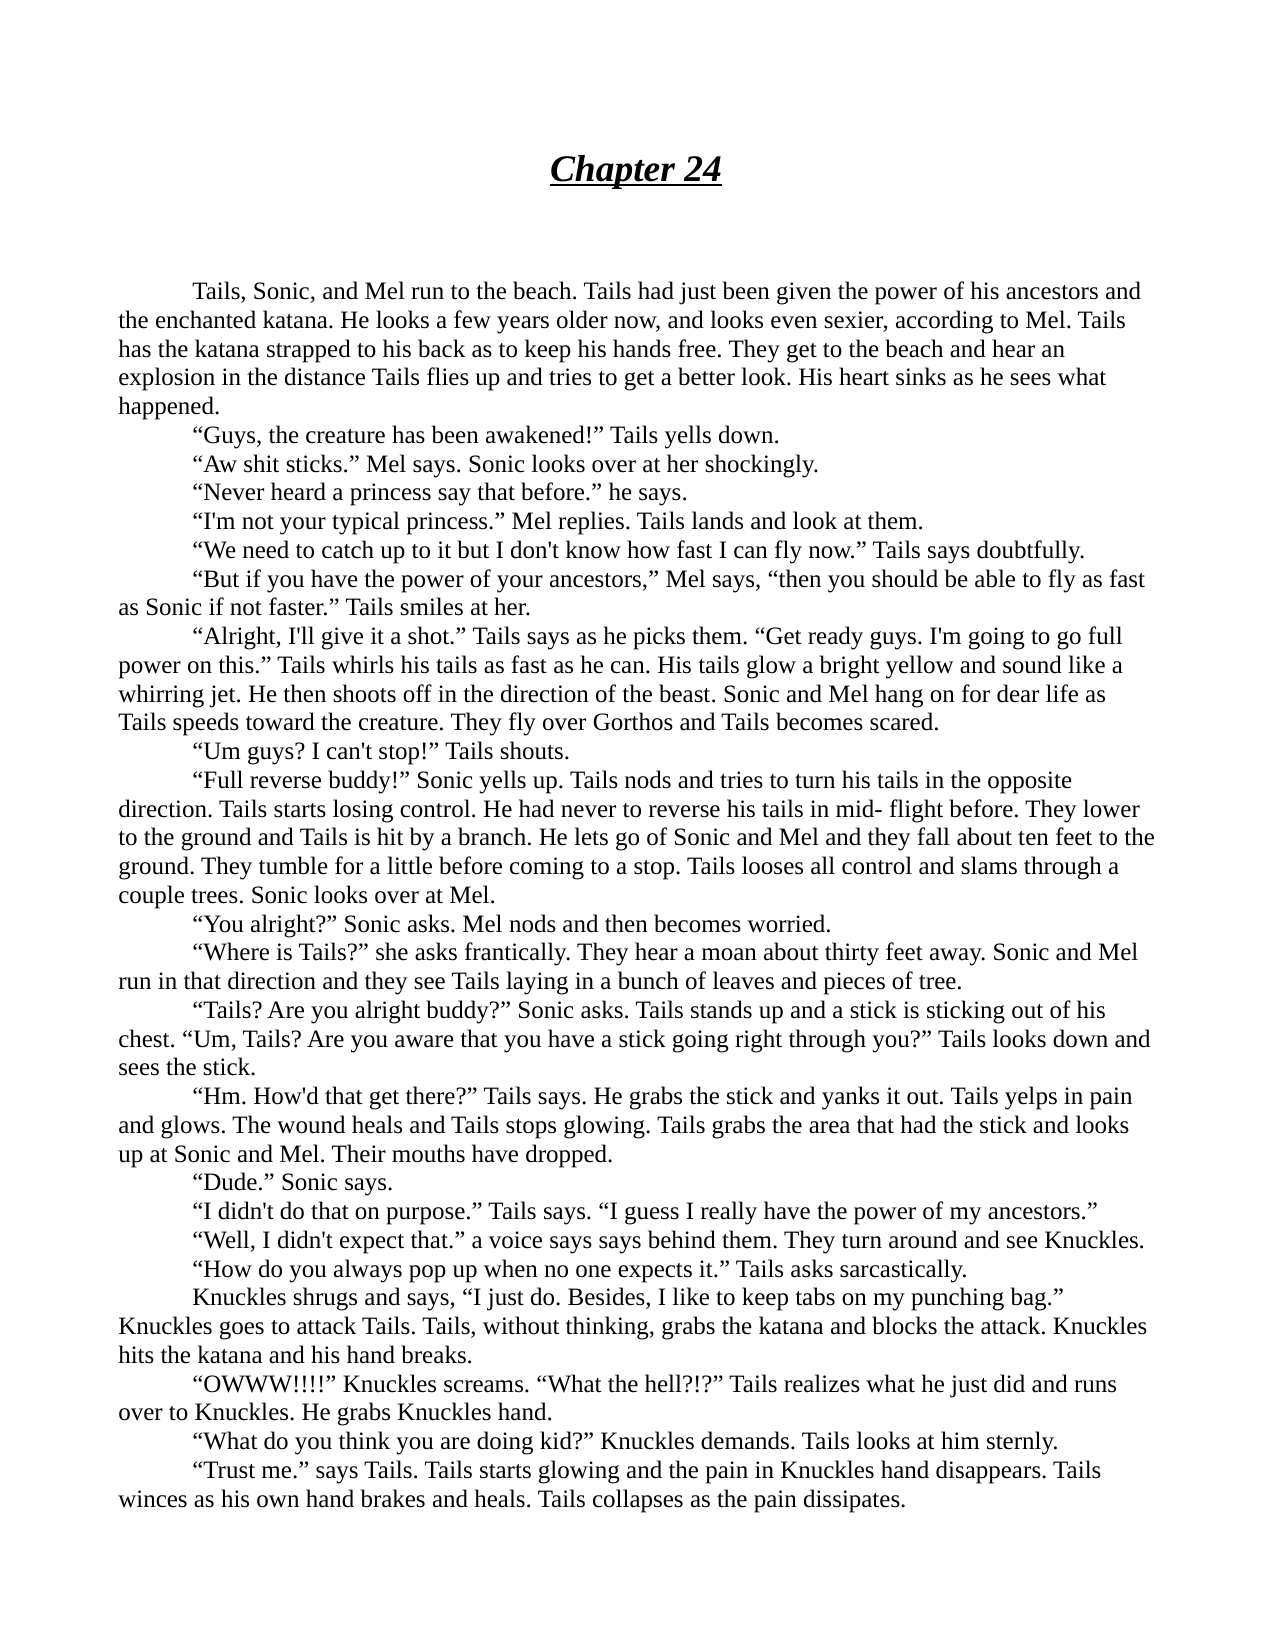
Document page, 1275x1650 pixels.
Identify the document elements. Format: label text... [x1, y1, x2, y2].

text “You alright?” Sonic asks. Mel nods and then becomes worried. [118, 909, 1157, 937]
text “How do you always pop up when no one expects it.” Tails asks sarcastically. [118, 1254, 1157, 1282]
text “OWWW!!!!” Knuckles screams. “What the hell?!?” Tails realizes what he just did and runs over to Knuckles. He grabs Knuckles hand. [118, 1369, 1157, 1426]
text “Well, I didn't expect that.” a voice says says behind them. They turn around and see Knuckles. [118, 1225, 1157, 1254]
text “Dude.” Sonic says. [118, 1167, 1157, 1196]
text Knuckles shrugs and says, “I just do. Besides, I like to keep tabs on my punching bag.” Knuckles goes to attack Tails. Tails, without thinking, grabs the katana and blocks the attack. Knuckles hits the katana and his hand breaks. [118, 1282, 1157, 1369]
text “What do you think you are doing kid?” Knuckles demands. Tails looks at him sternly. [118, 1426, 1157, 1455]
text “Full reverse buddy!” Sonic yells up. Tails nods and tries to turn his tails in the opposite direction. Tails starts losing control. He had never to reverse his tails in mid- flight before. They lower to the ground and Tails is hit by a branch. He lets go of Sonic and Mel and they fall about ten feet to the ground. They tumble for a little before coming to a stop. Tails looses all control and slams through a couple trees. Sonic looks over at Mel. [118, 765, 1157, 909]
text “Um guys? I can't stop!” Tails shouts. [118, 736, 1157, 765]
text “I didn't do that on purpose.” Tails says. “I guess I really have the power of my ancestors.” [118, 1196, 1157, 1225]
text “But if you have the power of your ancestors,” Mel says, “then you should be able to fly as fast as Sonic if not faster.” Tails smiles at her. [118, 564, 1157, 621]
text “Where is Tails?” she asks frantically. They hear a moan about thirty feet away. Sonic and Mel run in that direction and they see Tails laying in a bunch of leaves and pieces of tree. [118, 937, 1157, 995]
text “Alright, I'll give it a shot.” Tails says as he picks them. “Get ready guys. I'm going to go full power on this.” Tails whirls his tails as fast as he can. His tails glow a bright yellow and sound like a whirring jet. He then shoots off in the direction of the beast. Sonic and Mel hang on for dear life as Tails speeds toward the creature. They fly over Gorthos and Tails becomes scared. [118, 621, 1157, 736]
text “Never heard a princess say that before.” he says. [118, 477, 1157, 506]
text “Hm. How'd that get there?” Tails says. He grabs the stick and yanks it out. Tails yelps in pain and glows. The wound heals and Tails stops glowing. Tails grabs the area that had the stick and looks up at Sonic and Mel. Their mouths have dropped. [118, 1081, 1157, 1167]
text Tails, Sonic, and Mel run to the beach. Tails had just been given the power of his ancestors and the enchanted katana. He looks a few years older now, and looks even sexier, according to Mel. Tails has the katana strapped to his back as to keep his hands free. They get to the beach and hear an explosion in the distance Tails flies up and tries to get a better look. His heart sinks as he sees what happened. [118, 276, 1157, 420]
text “Tails? Are you alright buddy?” Sonic asks. Tails stands up and a stick is sticking out of his chest. “Um, Tails? Are you aware that you have a stick going right through you?” Tails looks down and sees the stick. [118, 995, 1157, 1081]
text “We need to catch up to it but I don't know how fast I can fly now.” Tails says doubtfully. [118, 535, 1157, 564]
text “Trust me.” says Tails. Tails starts glowing and the pain in Knuckles hand disappears. Tails winces as his own hand brakes and heals. Tails collapses as the pain dissipates. [118, 1455, 1157, 1512]
text “I'm not your typical princess.” Mel replies. Tails lands and look at them. [118, 506, 1157, 535]
text “Aw shit sticks.” Mel says. Sonic looks over at her shockingly. [118, 449, 1157, 477]
text “Guys, the creature has been awakened!” Tails yells down. [118, 420, 1157, 449]
text Chapter 24 [118, 147, 1157, 190]
